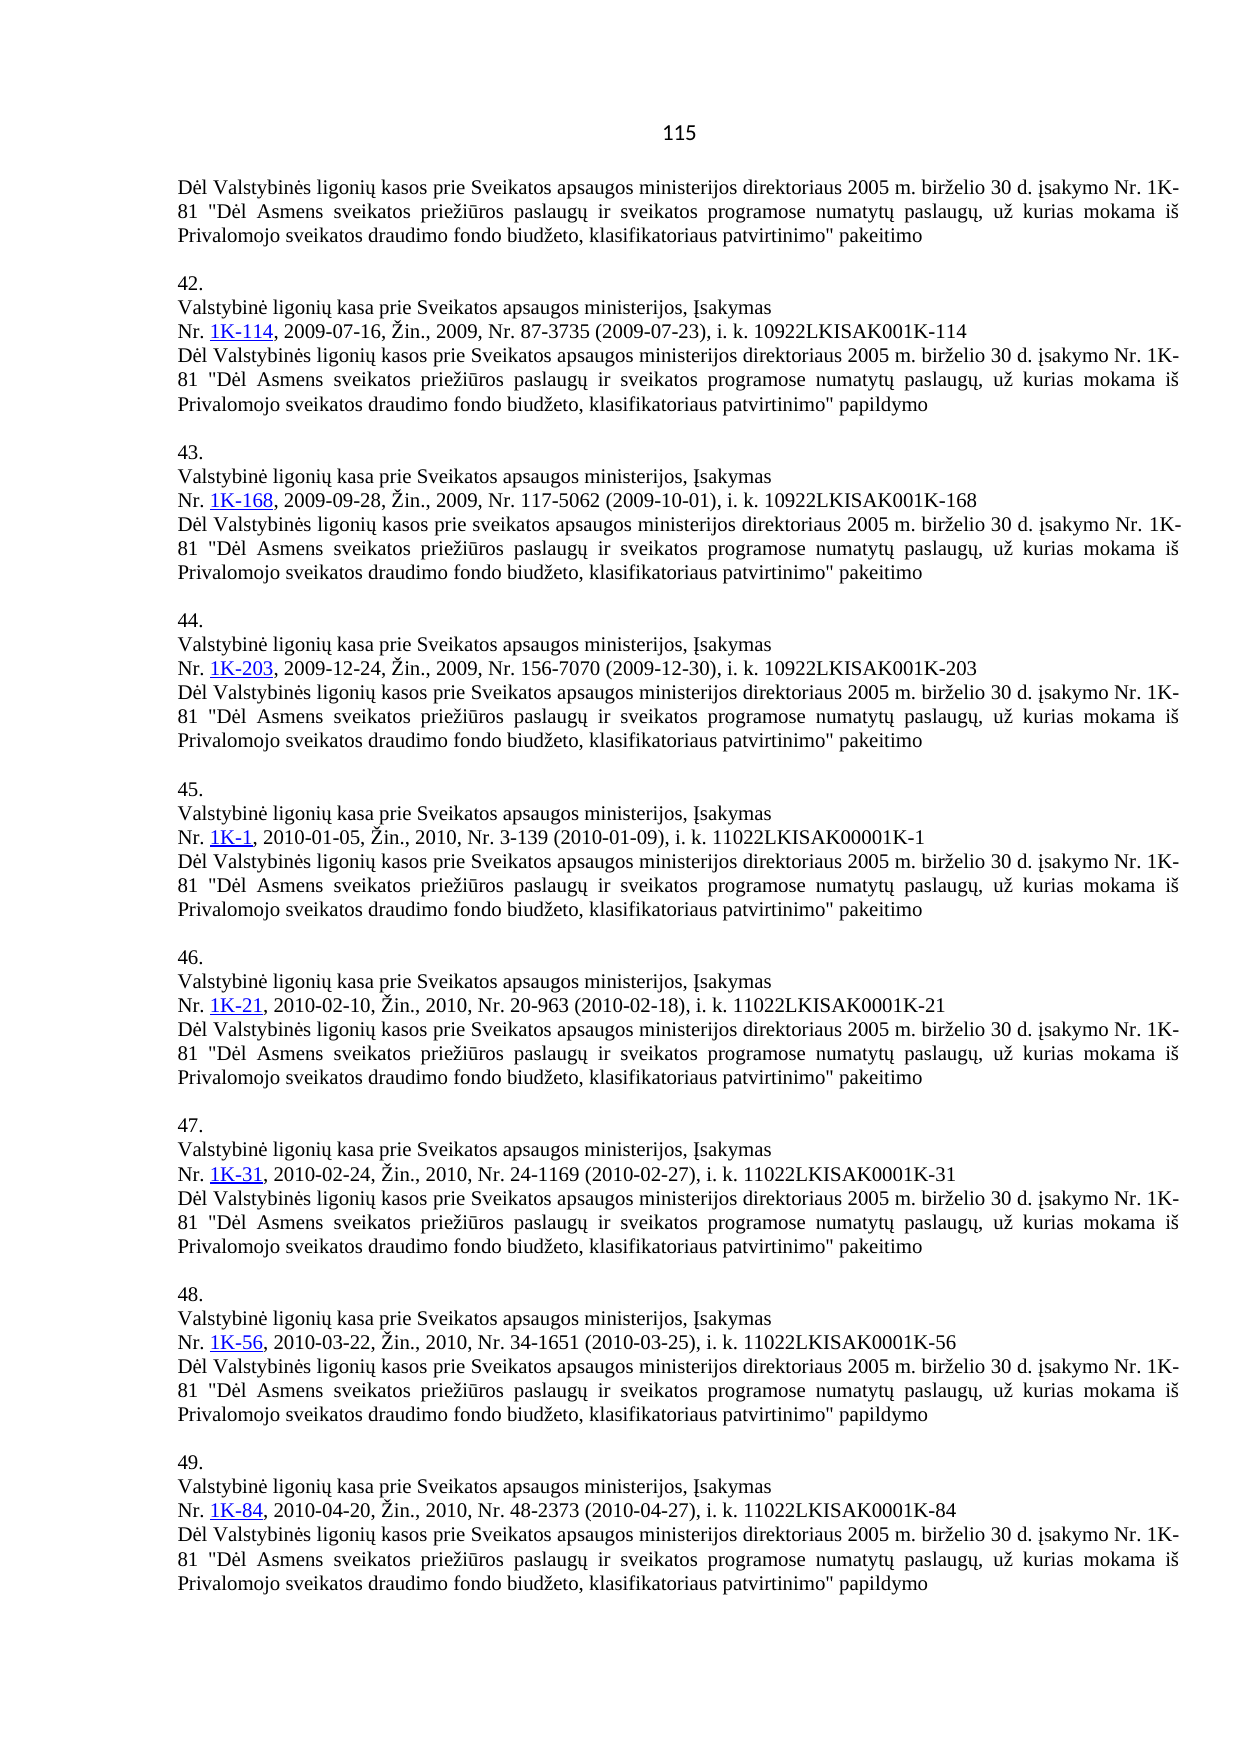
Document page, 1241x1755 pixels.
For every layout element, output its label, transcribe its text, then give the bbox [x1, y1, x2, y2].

text Valstybinė ligonių kasa prie Sveikatos apsaugos ministerijos, Įsakymas [177, 464, 1181, 488]
text Dėl Valstybinės ligonių kasos prie Sveikatos apsaugos ministerijos direktoriaus 2005 m. birželio 30 d. įsakymo Nr. 1K-81 "Dėl Asmens sveikatos priežiūros paslaugų ir sveikatos programose numatytų paslaugų, už kurias mokama iš Privalomojo sveikatos draudimo fondo biudžeto, klasifikatoriaus patvirtinimo" papildymo [177, 1522, 1181, 1594]
text Valstybinė ligonių kasa prie Sveikatos apsaugos ministerijos, Įsakymas [177, 1137, 1181, 1161]
text 42. [177, 271, 1181, 295]
text 48. [177, 1282, 1181, 1306]
text Dėl Valstybinės ligonių kasos prie Sveikatos apsaugos ministerijos direktoriaus 2005 m. birželio 30 d. įsakymo Nr. 1K-81 "Dėl Asmens sveikatos priežiūros paslaugų ir sveikatos programose numatytų paslaugų, už kurias mokama iš Privalomojo sveikatos draudimo fondo biudžeto, klasifikatoriaus patvirtinimo" pakeitimo [177, 680, 1181, 752]
text 46. [177, 945, 1181, 969]
text Nr. 1K-56, 2010-03-22, Žin., 2010, Nr. 34-1651 (2010-03-25), i. k. 11022LKISAK0001K-56 [177, 1330, 1181, 1354]
text Nr. 1K-168, 2009-09-28, Žin., 2009, Nr. 117-5062 (2009-10-01), i. k. 10922LKISAK001K-168 [177, 488, 1181, 512]
text Nr. 1K-1, 2010-01-05, Žin., 2010, Nr. 3-139 (2010-01-09), i. k. 11022LKISAK00001K-1 [177, 824, 1181, 849]
text Nr. 1K-84, 2010-04-20, Žin., 2010, Nr. 48-2373 (2010-04-27), i. k. 11022LKISAK0001K-84 [177, 1498, 1181, 1522]
text 49. [177, 1450, 1181, 1474]
text Valstybinė ligonių kasa prie Sveikatos apsaugos ministerijos, Įsakymas [177, 801, 1181, 824]
text Valstybinė ligonių kasa prie Sveikatos apsaugos ministerijos, Įsakymas [177, 1474, 1181, 1498]
text Dėl Valstybinės ligonių kasos prie Sveikatos apsaugos ministerijos direktoriaus 2005 m. birželio 30 d. įsakymo Nr. 1K-81 "Dėl Asmens sveikatos priežiūros paslaugų ir sveikatos programose numatytų paslaugų, už kurias mokama iš Privalomojo sveikatos draudimo fondo biudžeto, klasifikatoriaus patvirtinimo" papildymo [177, 343, 1181, 416]
text Dėl Valstybinės ligonių kasos prie Sveikatos apsaugos ministerijos direktoriaus 2005 m. birželio 30 d. įsakymo Nr. 1K-81 "Dėl Asmens sveikatos priežiūros paslaugų ir sveikatos programose numatytų paslaugų, už kurias mokama iš Privalomojo sveikatos draudimo fondo biudžeto, klasifikatoriaus patvirtinimo" pakeitimo [177, 849, 1181, 921]
text Valstybinė ligonių kasa prie Sveikatos apsaugos ministerijos, Įsakymas [177, 969, 1181, 993]
text Dėl Valstybinės ligonių kasos prie Sveikatos apsaugos ministerijos direktoriaus 2005 m. birželio 30 d. įsakymo Nr. 1K-81 "Dėl Asmens sveikatos priežiūros paslaugų ir sveikatos programose numatytų paslaugų, už kurias mokama iš Privalomojo sveikatos draudimo fondo biudžeto, klasifikatoriaus patvirtinimo" papildymo [177, 1354, 1181, 1426]
text 43. [177, 439, 1181, 464]
text 47. [177, 1113, 1181, 1137]
text Nr. 1K-21, 2010-02-10, Žin., 2010, Nr. 20-963 (2010-02-18), i. k. 11022LKISAK0001K-21 [177, 993, 1181, 1017]
text Dėl Valstybinės ligonių kasos prie Sveikatos apsaugos ministerijos direktoriaus 2005 m. birželio 30 d. įsakymo Nr. 1K-81 "Dėl Asmens sveikatos priežiūros paslaugų ir sveikatos programose numatytų paslaugų, už kurias mokama iš Privalomojo sveikatos draudimo fondo biudžeto, klasifikatoriaus patvirtinimo" pakeitimo [177, 1017, 1181, 1089]
text Dėl Valstybinės ligonių kasos prie Sveikatos apsaugos ministerijos direktoriaus 2005 m. birželio 30 d. įsakymo Nr. 1K-81 "Dėl Asmens sveikatos priežiūros paslaugų ir sveikatos programose numatytų paslaugų, už kurias mokama iš Privalomojo sveikatos draudimo fondo biudžeto, klasifikatoriaus patvirtinimo" pakeitimo [177, 1186, 1181, 1258]
text Valstybinė ligonių kasa prie Sveikatos apsaugos ministerijos, Įsakymas [177, 632, 1181, 656]
text 45. [177, 776, 1181, 801]
text Nr. 1K-203, 2009-12-24, Žin., 2009, Nr. 156-7070 (2009-12-30), i. k. 10922LKISAK001K-203 [177, 656, 1181, 680]
text Valstybinė ligonių kasa prie Sveikatos apsaugos ministerijos, Įsakymas [177, 1306, 1181, 1330]
text Valstybinė ligonių kasa prie Sveikatos apsaugos ministerijos, Įsakymas [177, 295, 1181, 319]
text Dėl Valstybinės ligonių kasos prie sveikatos apsaugos ministerijos direktoriaus 2005 m. birželio 30 d. įsakymo Nr. 1K-81 "Dėl Asmens sveikatos priežiūros paslaugų ir sveikatos programose numatytų paslaugų, už kurias mokama iš Privalomojo sveikatos draudimo fondo biudžeto, klasifikatoriaus patvirtinimo" pakeitimo [177, 512, 1181, 584]
text Nr. 1K-114, 2009-07-16, Žin., 2009, Nr. 87-3735 (2009-07-23), i. k. 10922LKISAK001K-114 [177, 319, 1181, 343]
text 44. [177, 608, 1181, 632]
text Nr. 1K-31, 2010-02-24, Žin., 2010, Nr. 24-1169 (2010-02-27), i. k. 11022LKISAK0001K-31 [177, 1161, 1181, 1186]
text Dėl Valstybinės ligonių kasos prie Sveikatos apsaugos ministerijos direktoriaus 2005 m. birželio 30 d. įsakymo Nr. 1K-81 "Dėl Asmens sveikatos priežiūros paslaugų ir sveikatos programose numatytų paslaugų, už kurias mokama iš Privalomojo sveikatos draudimo fondo biudžeto, klasifikatoriaus patvirtinimo" pakeitimo [177, 175, 1181, 247]
